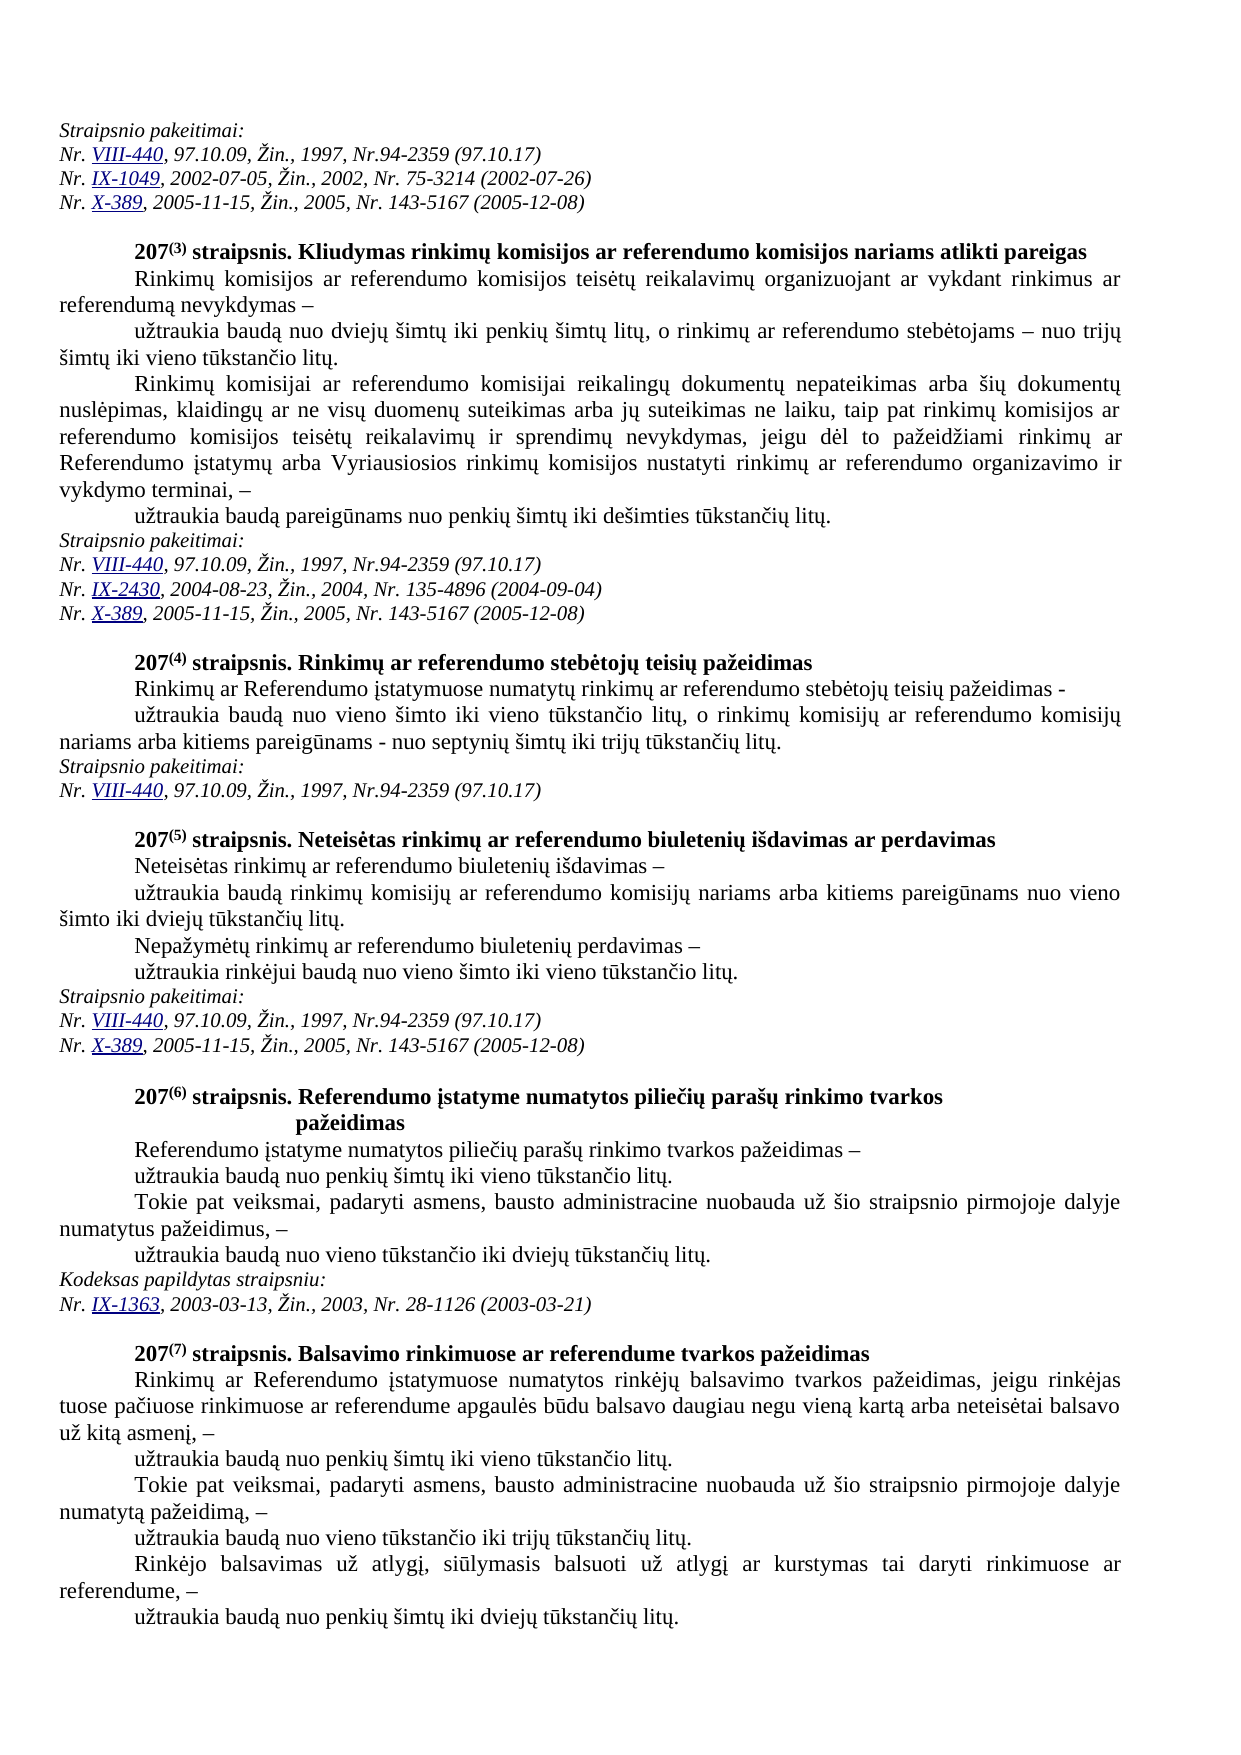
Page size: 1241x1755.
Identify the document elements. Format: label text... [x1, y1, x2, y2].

text užtraukia baudą nuo dviejų šimtų iki penkių šimtų litų, o rinkimų ar referendumo stebėtojams – nuo trijų šimtų iki vieno tūkstančio litų. [59, 317, 1122, 370]
text užtraukia baudą nuo penkių šimtų iki vieno tūkstančio litų. [59, 1162, 1122, 1188]
text užtraukia baudą rinkimų komisijų ar referendumo komisijų nariams arba kitiems pareigūnams nuo vieno šimto iki dviejų tūkstančių litų. [59, 879, 1122, 932]
text Nepažymėtų rinkimų ar referendumo biuletenių perdavimas – [59, 932, 1122, 958]
text Straipsnio pakeitimai: [59, 754, 1122, 778]
text pažeidimas [59, 1109, 1122, 1136]
text užtraukia baudą nuo penkių šimtų iki vieno tūkstančio litų. [59, 1445, 1122, 1471]
text 207(6) straipsnis. Referendumo įstatyme numatytos piliečių parašų rinkimo tvarkos [59, 1083, 1122, 1109]
text Nr. IX-2430, 2004-08-23, Žin., 2004, Nr. 135-4896 (2004-09-04) [59, 576, 1122, 601]
text Referendumo įstatyme numatytos piliečių parašų rinkimo tvarkos pažeidimas – [59, 1136, 1122, 1162]
text Straipsnio pakeitimai: [59, 984, 1122, 1008]
text Rinkimų ar Referendumo įstatymuose numatytos rinkėjų balsavimo tvarkos pažeidimas, jeigu rinkėjas tuose pačiuose rinkimuose ar referendume apgaulės būdu balsavo daugiau negu vieną kartą arba neteisėtai balsavo už kitą asmenį, – [59, 1366, 1122, 1445]
text 207(7) straipsnis. Balsavimo rinkimuose ar referendume tvarkos pažeidimas [59, 1339, 1122, 1366]
text Nr. X-389, 2005-11-15, Žin., 2005, Nr. 143-5167 (2005-12-08) [59, 601, 1122, 624]
text Nr. IX-1049, 2002-07-05, Žin., 2002, Nr. 75-3214 (2002-07-26) [59, 166, 1122, 190]
text užtraukia baudą nuo vieno tūkstančio iki dviejų tūkstančių litų. [59, 1241, 1122, 1267]
text Nr. VIII-440, 97.10.09, Žin., 1997, Nr.94-2359 (97.10.17) [59, 142, 1122, 166]
text Rinkimų komisijos ar referendumo komisijos teisėtų reikalavimų organizuojant ar vykdant rinkimus ar referendumą nevykdymas – [59, 265, 1122, 317]
text Nr. IX-1363, 2003-03-13, Žin., 2003, Nr. 28-1126 (2003-03-21) [59, 1291, 1122, 1316]
text Nr. X-389, 2005-11-15, Žin., 2005, Nr. 143-5167 (2005-12-08) [59, 190, 1122, 214]
text Nr. X-389, 2005-11-15, Žin., 2005, Nr. 143-5167 (2005-12-08) [59, 1032, 1122, 1057]
text Tokie pat veiksmai, padaryti asmens, bausto administracine nuobauda už šio straipsnio pirmojoje dalyje numatytus pažeidimus, – [59, 1188, 1122, 1241]
text Straipsnio pakeitimai: [59, 528, 1122, 552]
text Tokie pat veiksmai, padaryti asmens, bausto administracine nuobauda už šio straipsnio pirmojoje dalyje numatytą pažeidimą, – [59, 1471, 1122, 1524]
text 207(4) straipsnis. Rinkimų ar referendumo stebėtojų teisių pažeidimas [59, 649, 1122, 675]
text užtraukia baudą nuo vieno tūkstančio iki trijų tūkstančių litų. [59, 1524, 1122, 1550]
text 207(5) straipsnis. Neteisėtas rinkimų ar referendumo biuletenių išdavimas ar perdavimas [134, 826, 1122, 853]
text užtraukia rinkėjui baudą nuo vieno šimto iki vieno tūkstančio litų. [59, 958, 1122, 984]
text Rinkėjo balsavimas už atlygį, siūlymasis balsuoti už atlygį ar kurstymas tai daryti rinkimuose ar referendume, – [59, 1550, 1122, 1603]
text užtraukia baudą nuo vieno šimto iki vieno tūkstančio litų, o rinkimų komisijų ar referendumo komisijų nariams arba kitiems pareigūnams - nuo septynių šimtų iki trijų tūkstančių litų. [59, 701, 1122, 754]
text užtraukia baudą pareigūnams nuo penkių šimtų iki dešimties tūkstančių litų. [134, 502, 1122, 528]
text Nr. VIII-440, 97.10.09, Žin., 1997, Nr.94-2359 (97.10.17) [59, 1008, 1122, 1032]
text Nr. VIII-440, 97.10.09, Žin., 1997, Nr.94-2359 (97.10.17) [59, 778, 1122, 802]
text užtraukia baudą nuo penkių šimtų iki dviejų tūkstančių litų. [59, 1603, 1122, 1629]
text Neteisėtas rinkimų ar referendumo biuletenių išdavimas – [59, 853, 1122, 879]
text Straipsnio pakeitimai: [59, 118, 1122, 142]
text Rinkimų ar Referendumo įstatymuose numatytų rinkimų ar referendumo stebėtojų teisių pažeidimas - [59, 675, 1122, 701]
text 207(3) straipsnis. Kliudymas rinkimų komisijos ar referendumo komisijos nariams atlikti pareigas [59, 238, 1122, 265]
text Rinkimų komisijai ar referendumo komisijai reikalingų dokumentų nepateikimas arba šių dokumentų nuslėpimas, klaidingų ar ne visų duomenų suteikimas arba jų suteikimas ne laiku, taip pat rinkimų komisijos ar referendumo komisijos teisėtų reikalavimų ir sprendimų nevykdymas, jeigu dėl to pažeidžiami rinkimų ar Referendumo įstatymų arba Vyriausiosios rinkimų komisijos nustatyti rinkimų ar referendumo organizavimo ir vykdymo terminai, – [59, 370, 1122, 502]
text Nr. VIII-440, 97.10.09, Žin., 1997, Nr.94-2359 (97.10.17) [59, 552, 1122, 576]
text Kodeksas papildytas straipsniu: [59, 1267, 1122, 1291]
